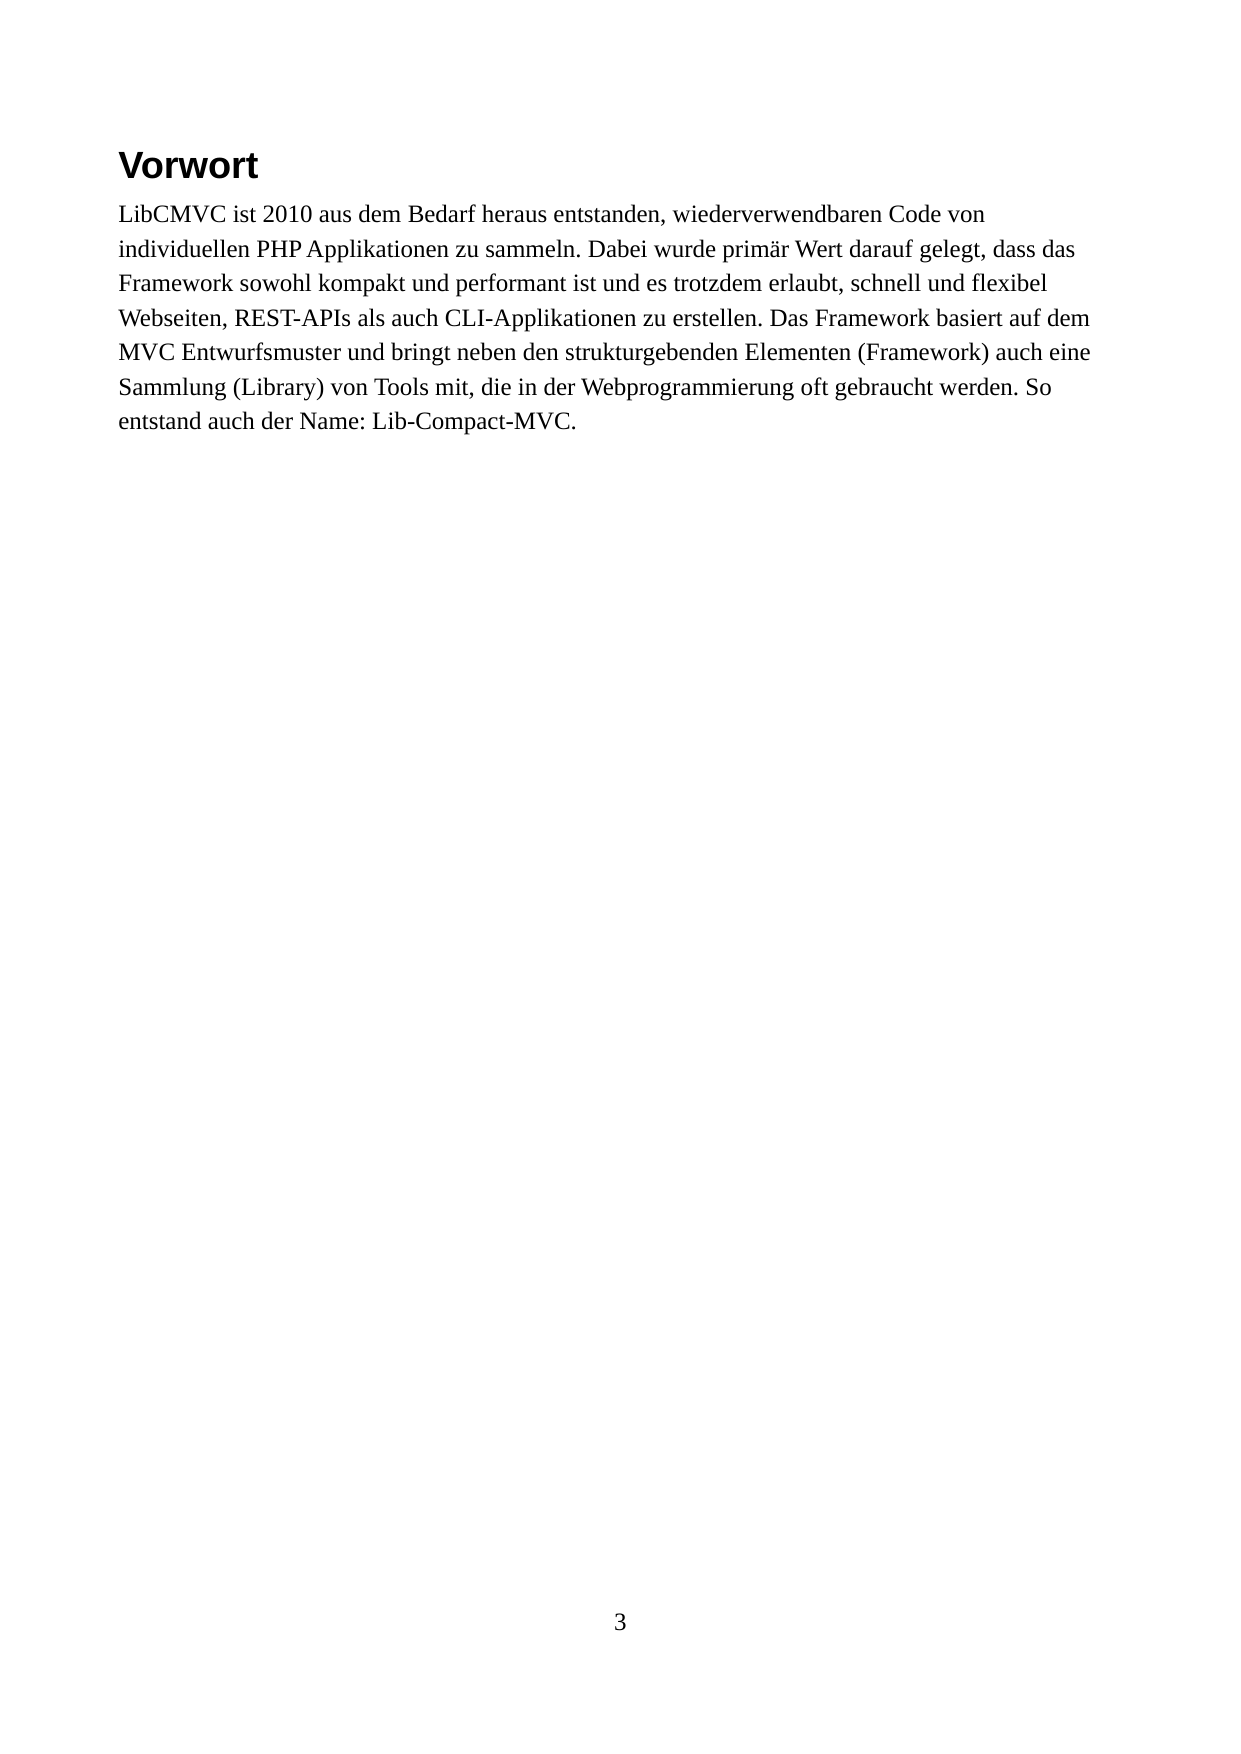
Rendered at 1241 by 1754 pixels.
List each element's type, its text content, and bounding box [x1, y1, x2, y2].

text LibCMVC ist 2010 aus dem Bedarf heraus entstanden, wiederverwendbaren Code von individuellen PHP Applikationen zu sammeln. Dabei wurde primär Wert darauf gelegt, dass das Framework sowohl kompakt und performant ist und es trotzdem erlaubt, schnell und flexibel Webseiten, REST-APIs als auch CLI-Applikationen zu erstellen. Das Framework basiert auf dem MVC Entwurfsmuster und bringt neben den strukturgebenden Elementen (Framework) auch eine Sammlung (Library) von Tools mit, die in der Webprogrammierung oft gebraucht werden. So entstand auch der Name: Lib-Compact-MVC. [118, 199, 1122, 435]
subtitle Vorwort [118, 143, 1122, 187]
